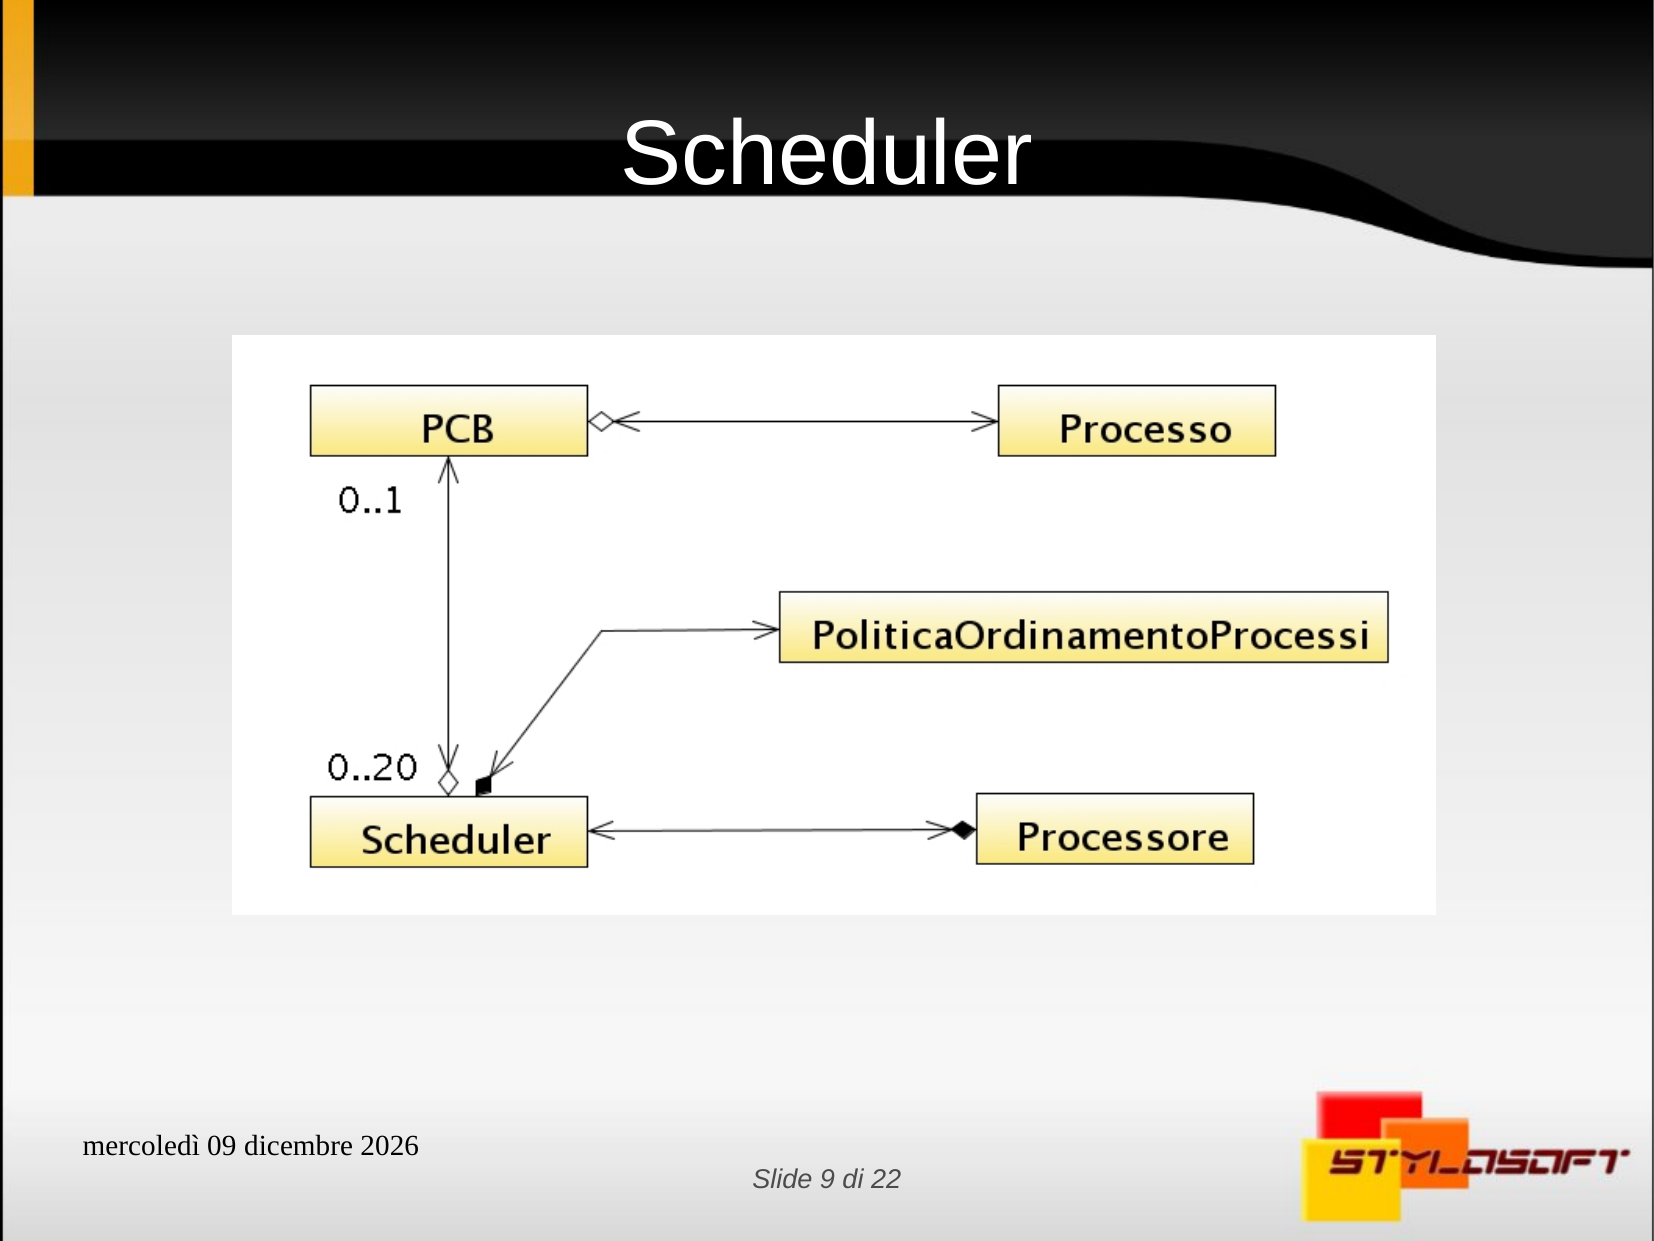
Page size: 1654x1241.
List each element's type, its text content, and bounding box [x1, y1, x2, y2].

text_box Slide <numero> di 22 [0, 1156, 1654, 1241]
title Scheduler [82, 49, 1571, 257]
picture [0, 0, 1654, 1156]
